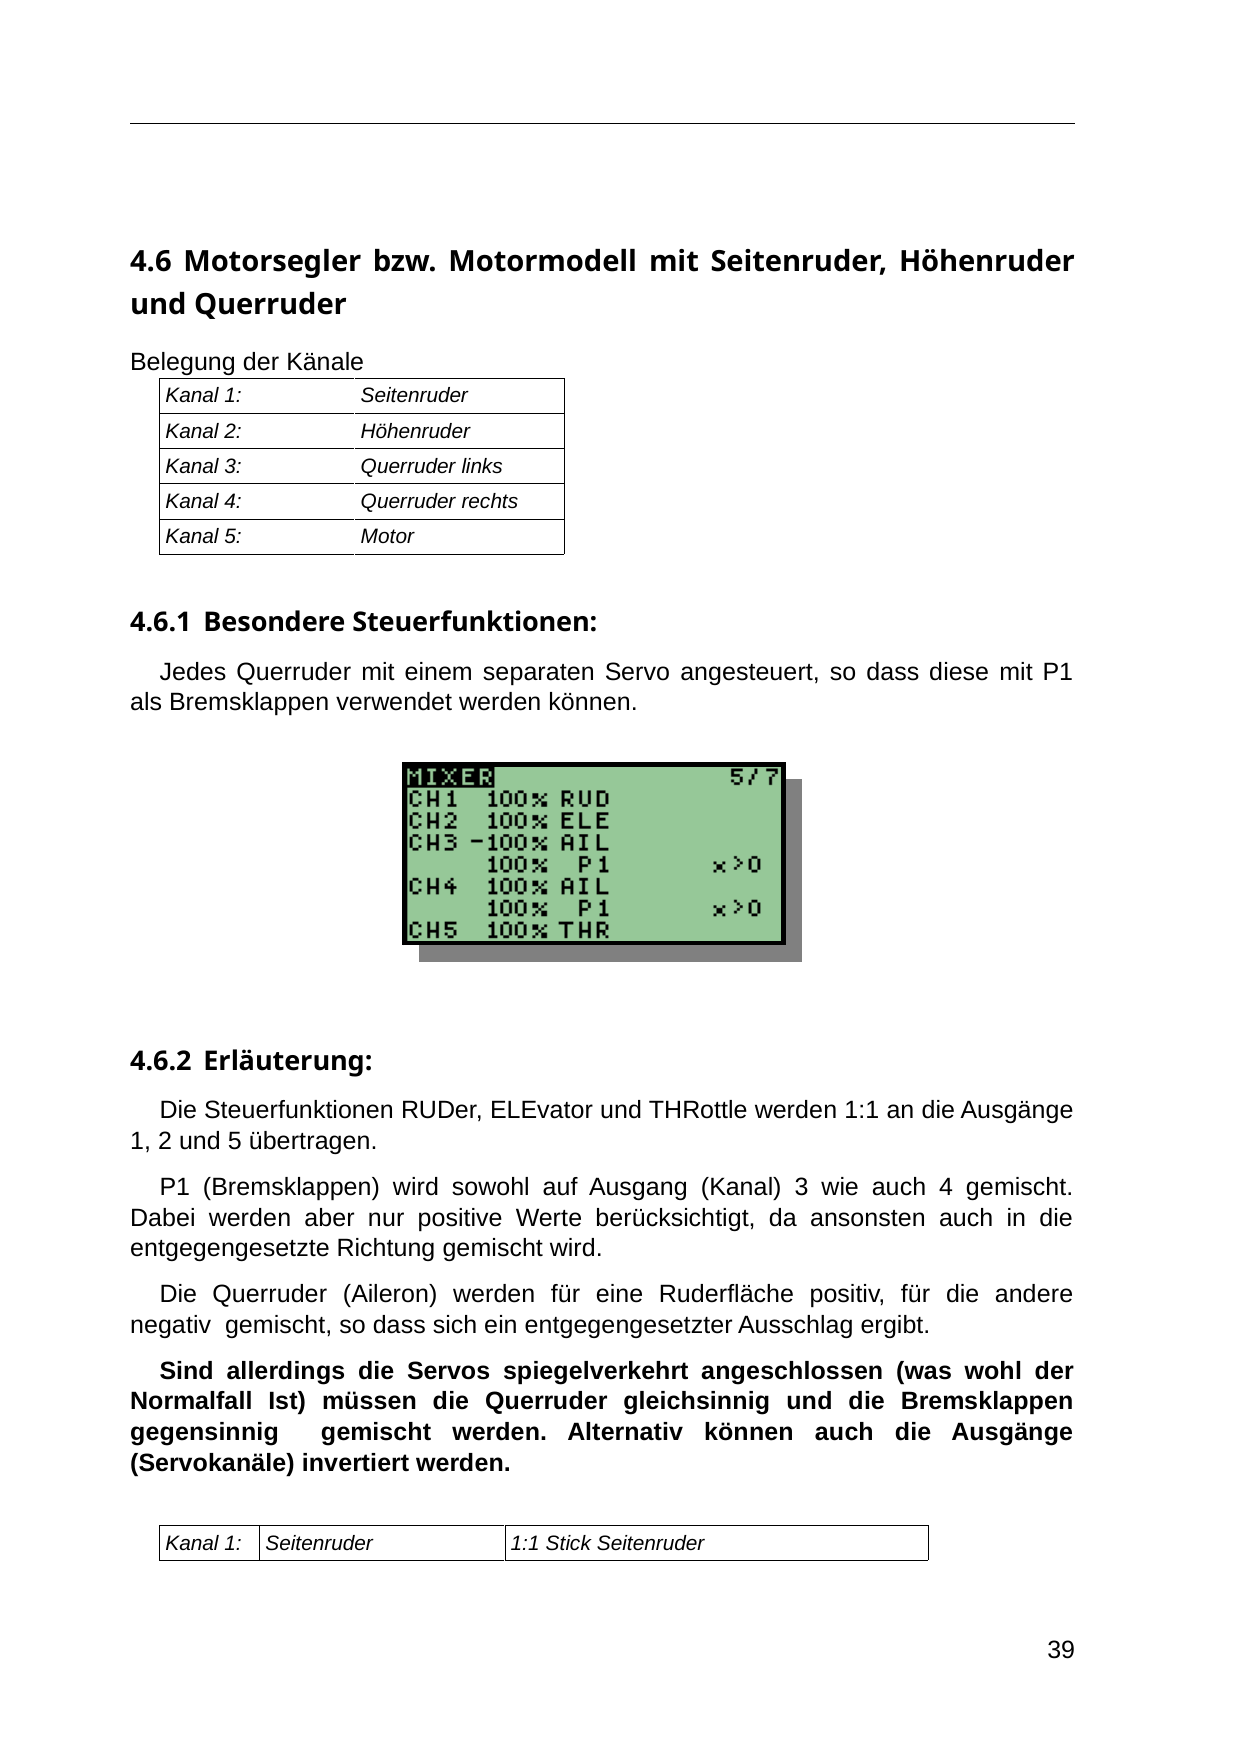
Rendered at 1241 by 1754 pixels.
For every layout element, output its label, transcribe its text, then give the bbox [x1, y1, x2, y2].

table_cell Kanal 4: [160, 484, 354, 519]
text Sind allerdings die Servos spiegelverkehrt angeschlossen (was wohl der Normalfall Ist) müssen die Querruder gleichsinnig und die Bremsklappen gegensinnig gemischt werden. Alternativ können auch die Ausgänge (Servokanäle) invertiert werden. [130, 1357, 1075, 1477]
subtitle Motorsegler bzw. Motormodell mit Seitenruder, Höhenruder und Querruder [130, 240, 1075, 323]
table_header 1:1 Stick Seitenruder [506, 1526, 928, 1560]
table_header Seitenruder [355, 379, 564, 413]
table_cell Motor [355, 520, 564, 554]
table_cell Querruder links [355, 449, 564, 483]
subtitle Erläuterung: [130, 1041, 1075, 1078]
table_header Seitenruder [260, 1526, 504, 1560]
table_cell Kanal 5: [160, 520, 354, 554]
table_cell Höhenruder [355, 414, 564, 448]
table_cell Kanal 3: [160, 449, 354, 483]
subtitle Besondere Steuerfunktionen: [130, 602, 1075, 639]
table_header Kanal 1: [160, 379, 354, 413]
text Jedes Querruder mit einem separaten Servo angesteuert, so dass diese mit P1 als Bremsklappen verwendet werden können. [130, 657, 1075, 716]
picture [407, 767, 781, 941]
text Belegung der Känale [130, 347, 1075, 375]
text Die Steuerfunktionen RUDer, ELEvator und THRottle werden 1:1 an die Ausgänge 1, 2 und 5 übertragen. [130, 1096, 1075, 1155]
table_cell Kanal 2: [160, 414, 354, 448]
text Die Querruder (Aileron) werden für eine Ruderfläche positiv, für die andere negativ gemischt, so dass sich ein entgegengesetzter Ausschlag ergibt. [130, 1280, 1075, 1339]
table_header Kanal 1: [160, 1526, 259, 1560]
table_cell Querruder rechts [355, 484, 564, 519]
text P1 (Bremsklappen) wird sowohl auf Ausgang (Kanal) 3 wie auch 4 gemischt. Dabei werden aber nur positive Werte berücksichtigt, da ansonsten auch in die entgegengesetzte Richtung gemischt wird. [130, 1173, 1075, 1262]
